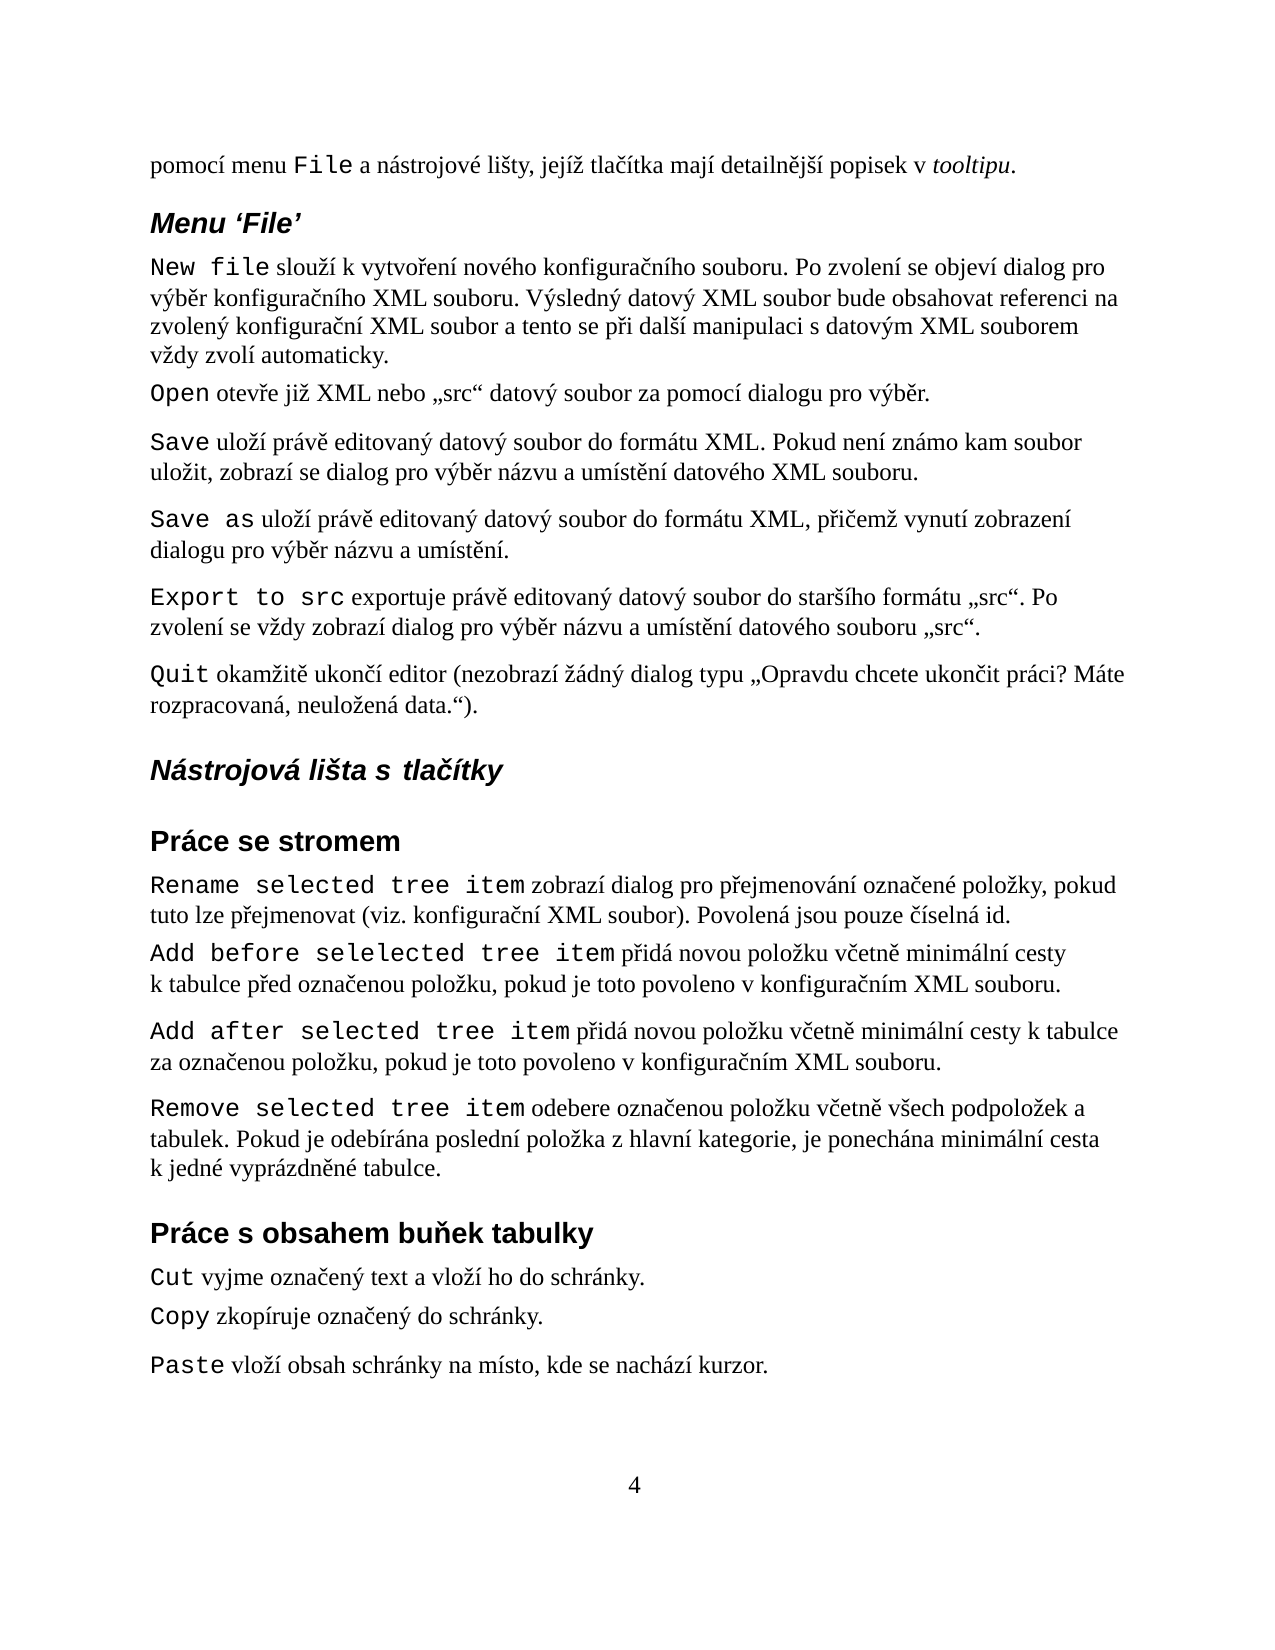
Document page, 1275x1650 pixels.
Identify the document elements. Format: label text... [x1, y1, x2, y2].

text Open otevře již XML nebo „src“ datový soubor za pomocí dialogu pro výběr. [150, 378, 1125, 409]
text Add after selected tree item přidá novou položku včetně minimální cesty k tabulce za označenou položku, pokud je toto povoleno v konfiguračním XML souboru. [150, 1016, 1125, 1075]
text Cut vyjme označený text a vloží ho do schránky. [150, 1262, 1125, 1292]
subtitle Práce se stromem [150, 824, 1125, 857]
text Rename selected tree item zobrazí dialog pro přejmenování označené položky, pokud tuto lze přejmenovat (viz. konfigurační XML soubor). Povolená jsou pouze číselná id. [150, 870, 1125, 929]
text Copy zkopíruje označený do schránky. [150, 1301, 1125, 1332]
text Save uloží právě editovaný datový soubor do formátu XML. Pokud není známo kam soubor uložit, zobrazí se dialog pro výběr názvu a umístění datového XML souboru. [150, 427, 1125, 486]
text Add before selelected tree item přidá novou položku včetně minimální cesty k tabulce před označenou položku, pokud je toto povoleno v konfiguračním XML souboru. [150, 938, 1125, 998]
subtitle Menu ‘File’ [150, 206, 1125, 239]
text Save as uloží právě editovaný datový soubor do formátu XML, přičemž vynutí zobrazení dialogu pro výběr názvu a umístění. [150, 504, 1125, 564]
subtitle Práce s obsahem buňek tabulky [150, 1216, 1125, 1249]
subtitle Nástrojová lišta s tlačítky [150, 753, 1125, 786]
text New file slouží k vytvoření nového konfiguračního souboru. Po zvolení se objeví dialog pro výběr konfiguračního XML souboru. Výsledný datový XML soubor bude obsahovat referenci na zvolený konfigurační XML soubor a tento se při další manipulaci s datovým XML souborem vždy zvolí automaticky. [150, 252, 1125, 369]
text Remove selected tree item odebere označenou položku včetně všech podpoložek a tabulek. Pokud je odebírána poslední položka z hlavní kategorie, je ponechána minimální cesta k jedné vyprázdněné tabulce. [150, 1093, 1125, 1182]
text pomocí menu File a nástrojové lišty, jejíž tlačítka mají detailnější popisek v tooltipu. [150, 150, 1125, 181]
text Paste vloží obsah schránky na místo, kde se nachází kurzor. [150, 1350, 1125, 1381]
text Export to src exportuje právě editovaný datový soubor do staršího formátu „src“. Po zvolení se vždy zobrazí dialog pro výběr názvu a umístění datového souboru „src“. [150, 582, 1125, 641]
text Quit okamžitě ukončí editor (nezobrazí žádný dialog typu „Opravdu chcete ukončit práci? Máte rozpracovaná, neuložená data.“). [150, 659, 1125, 719]
